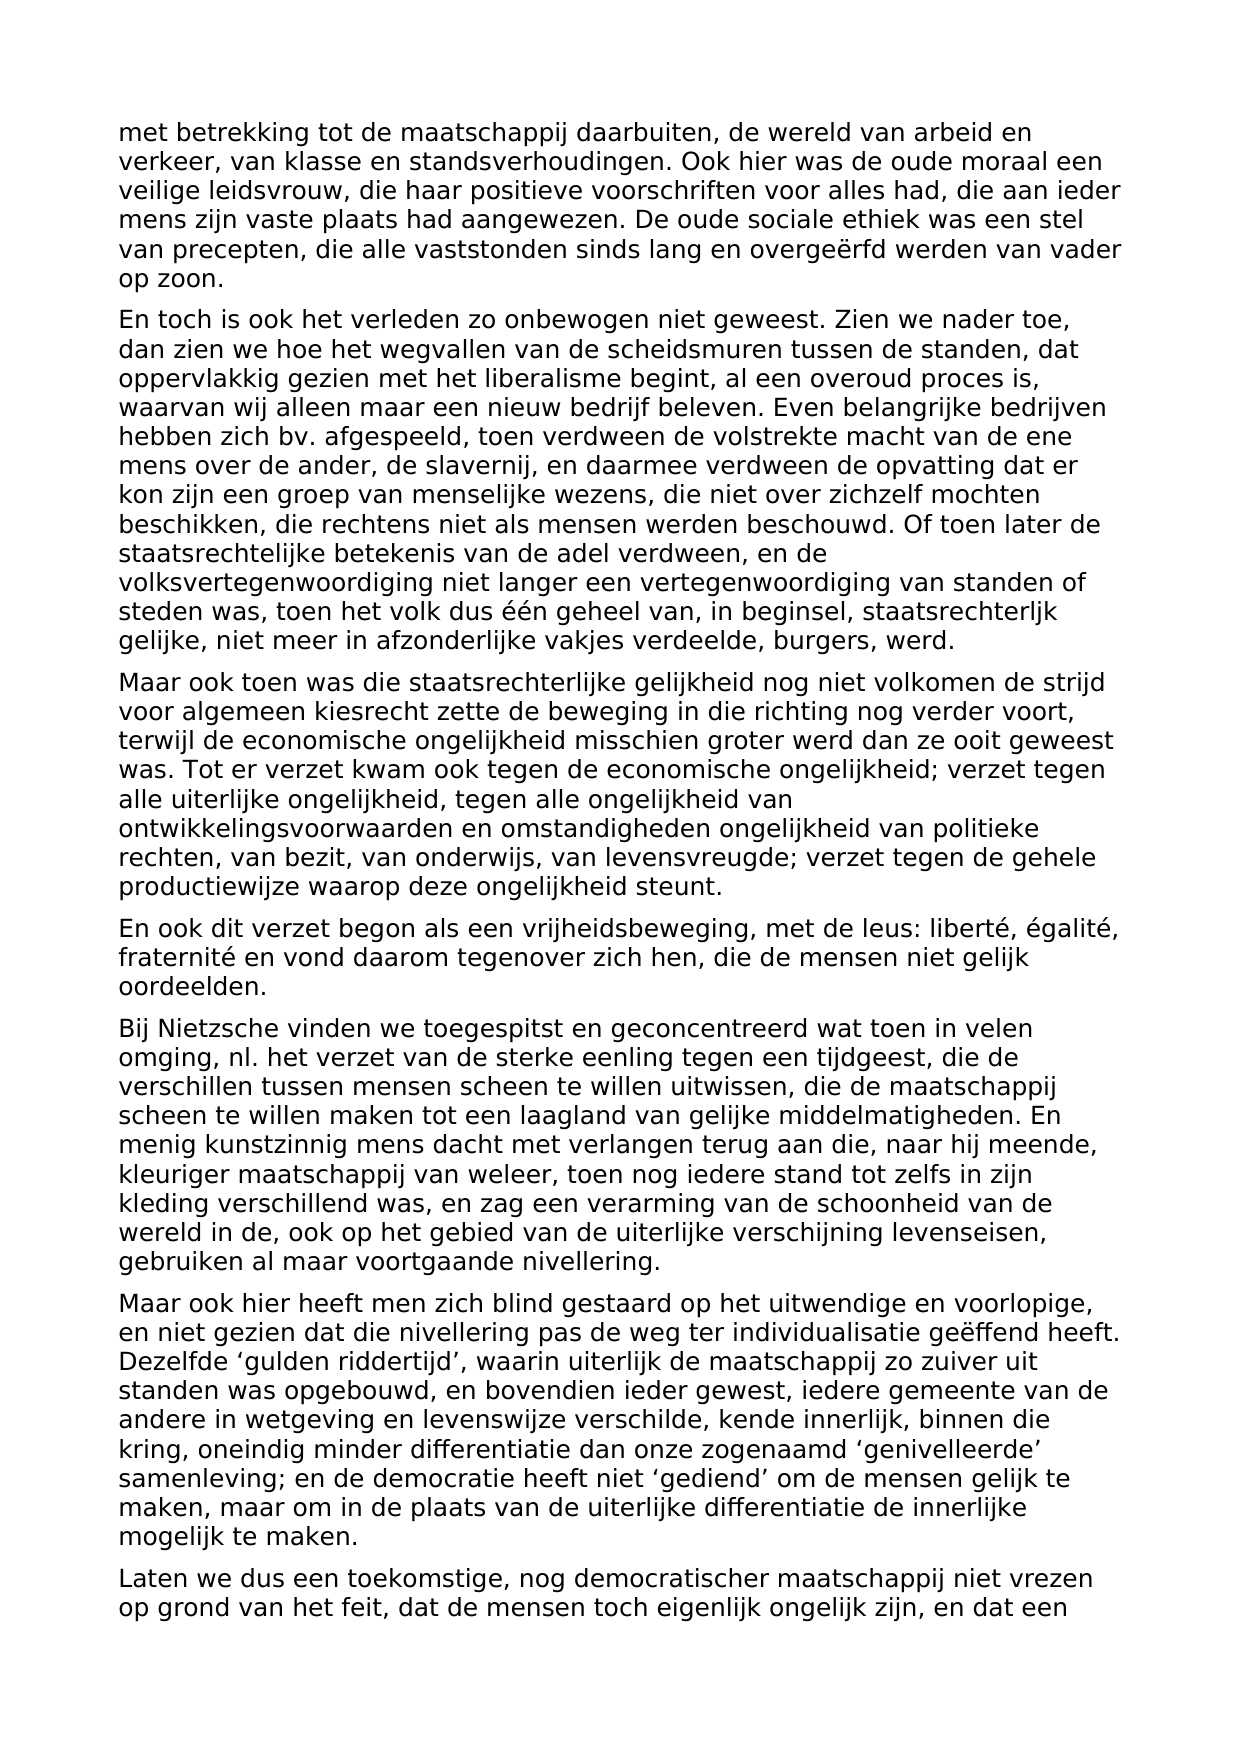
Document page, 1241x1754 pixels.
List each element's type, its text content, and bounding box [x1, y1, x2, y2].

text Laten we dus een toekomstige, nog democratischer maatschappij niet vrezen op grond van het feit, dat de mensen toch eigenlijk ongelijk zijn, en dat een [118, 1564, 1122, 1622]
text Bij Nietzsche vinden we toegespitst en geconcentreerd wat toen in velen omging, nl. het verzet van de sterke eenling tegen een tijdgeest, die de verschillen tussen mensen scheen te willen uitwissen, die de maatschappij scheen te willen maken tot een laagland van gelijke middelmatigheden. En menig kunstzinnig mens dacht met verlangen terug aan die, naar hij meende, kleuriger maatschappij van weleer, toen nog iedere stand tot zelfs in zijn kleding verschillend was, en zag een verarming van de schoonheid van de wereld in de, ook op het gebied van de uiterlijke verschijning levenseisen, gebruiken al maar voortgaande nivellering. [118, 1014, 1122, 1276]
text Maar ook toen was die staatsrechterlijke gelijkheid nog niet volkomen de strijd voor algemeen kiesrecht zette de beweging in die richting nog verder voort, terwijl de economische ongelijkheid misschien groter werd dan ze ooit geweest was. Tot er verzet kwam ook tegen de economische ongelijkheid; verzet tegen alle uiterlijke ongelijkheid, tegen alle ongelijkheid van ontwikkelingsvoorwaarden en omstandigheden ongelijkheid van politieke rechten, van bezit, van onderwijs, van levensvreugde; verzet tegen de gehele productiewijze waarop deze ongelijkheid steunt. [118, 668, 1122, 901]
text met betrekking tot de maatschappij daarbuiten, de wereld van arbeid en verkeer, van klasse en standsverhoudingen. Ook hier was de oude moraal een veilige leidsvrouw, die haar positieve voorschriften voor alles had, die aan ieder mens zijn vaste plaats had aangewezen. De oude sociale ethiek was een stel van precepten, die alle vaststonden sinds lang en overgeërfd werden van vader op zoon. [118, 118, 1122, 293]
text Maar ook hier heeft men zich blind gestaard op het uitwendige en voorlopige, en niet gezien dat die nivellering pas de weg ter individualisatie geëffend heeft. Dezelfde ‘gulden riddertijd’, waarin uiterlijk de maatschappij zo zuiver uit standen was opgebouwd, en bovendien ieder gewest, iedere gemeente van de andere in wetgeving en levenswijze verschilde, kende innerlijk, binnen die kring, oneindig minder differentiatie dan onze zogenaamd ‘genivelleerde’ samenleving; en de democratie heeft niet ‘gediend’ om de mensen gelijk te maken, maar om in de plaats van de uiterlijke differentiatie de innerlijke mogelijk te maken. [118, 1289, 1122, 1551]
text En toch is ook het verleden zo onbewogen niet geweest. Zien we nader toe, dan zien we hoe het wegvallen van de scheidsmuren tussen de standen, dat oppervlakkig gezien met het liberalisme begint, al een overoud proces is, waarvan wij alleen maar een nieuw bedrijf beleven. Even belangrijke bedrijven hebben zich bv. afgespeeld, toen verdween de volstrekte macht van de ene mens over de ander, de slavernij, en daarmee verdween de opvatting dat er kon zijn een groep van menselijke wezens, die niet over zichzelf mochten beschikken, die rechtens niet als mensen werden beschouwd. Of toen later de staatsrechtelijke betekenis van de adel verdween, en de volksvertegenwoordiging niet langer een vertegenwoordiging van standen of steden was, toen het volk dus één geheel van, in beginsel, staatsrechterljk gelijke, niet meer in afzonderlijke vakjes verdeelde, burgers, werd. [118, 306, 1122, 656]
text En ook dit verzet begon als een vrijheidsbeweging, met de leus: liberté, égalité, fraternité en vond daarom tegenover zich hen, die de mensen niet gelijk oordeelden. [118, 914, 1122, 1001]
